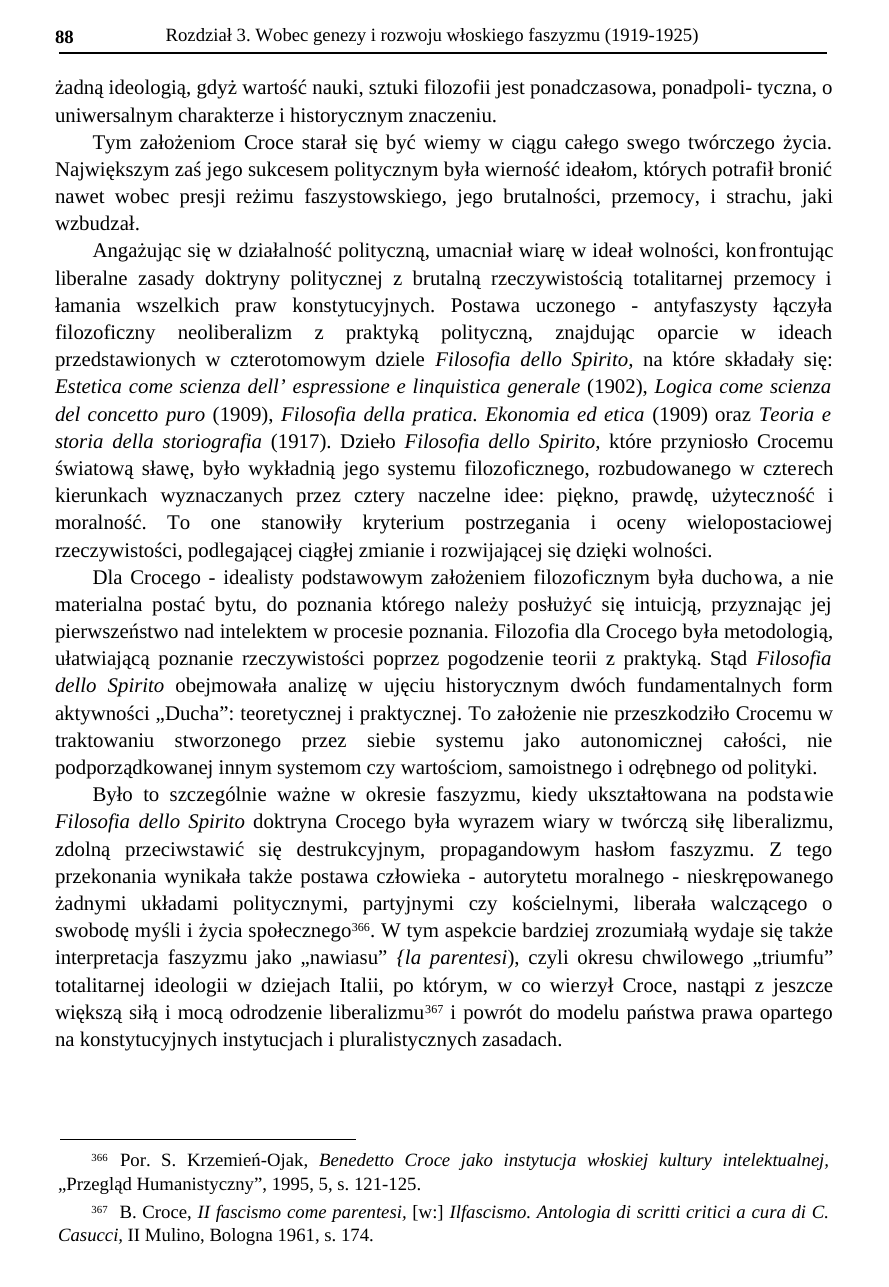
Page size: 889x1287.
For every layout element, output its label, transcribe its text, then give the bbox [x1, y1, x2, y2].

text 366 Por. S. Krzemień-Ojak, Benedetto Croce jako instytucja włoskiej kultury intelektualnej, „Przegląd Humanistyczny”, 1995, 5, s. 121-125. [58, 1149, 831, 1194]
text Było to szczególnie ważne w okresie faszyzmu, kiedy ukształtowana na podsta­wie Filosofia dello Spirito doktryna Crocego była wyrazem wiary w twórczą siłę libe­ralizmu, zdolną przeciwstawić się destrukcyjnym, propagandowym hasłom faszyzmu. Z tego przekonania wynikała także postawa człowieka - autorytetu moralnego - nie­skrępowanego żadnymi układami politycznymi, partyjnymi czy kościelnymi, liberała walczącego o swobodę myśli i życia społecznego366. W tym aspekcie bardziej zrozu­miałą wydaje się także interpretacja faszyzmu jako „nawiasu” {la parentesi), czyli okre­su chwilowego „triumfu” totalitarnej ideologii w dziejach Italii, po którym, w co wie­rzył Croce, nastąpi z jeszcze większą siłą i mocą odrodzenie liberalizmu367 i powrót do modelu państwa prawa opartego na konstytucyjnych instytucjach i pluralistycznych zasadach. [55, 782, 833, 1051]
text Dla Crocego - idealisty podstawowym założeniem filozoficznym była ducho­wa, a nie materialna postać bytu, do poznania którego należy posłużyć się intuicją, przyznając jej pierwszeństwo nad intelektem w procesie poznania. Filozofia dla Cro­cego była metodologią, ułatwiającą poznanie rzeczywistości poprzez pogodzenie teo­rii z praktyką. Stąd Filosofia dello Spirito obejmowała analizę w ujęciu historycznym dwóch fundamentalnych form aktywności „Ducha”: teoretycznej i praktycznej. To za­łożenie nie przeszkodziło Crocemu w traktowaniu stworzonego przez siebie systemu jako autonomicznej całości, nie podporządkowanej innym systemom czy wartościom, samoistnego i odrębnego od polityki. [55, 565, 833, 779]
text 367 B. Croce, II fascismo come parentesi, [w:] Ilfascismo. Antologia di scritti critici a cura di C. Casucci, II Mulino, Bologna 1961, s. 174. [58, 1201, 831, 1246]
text Tym założeniom Croce starał się być wiemy w ciągu całego swego twórczego życia. Największym zaś jego sukcesem politycznym była wierność ideałom, których potrafił bronić nawet wobec presji reżimu faszystowskiego, jego brutalności, przemo­cy, i strachu, jaki wzbudzał. [55, 130, 833, 235]
text żadną ideologią, gdyż wartość nauki, sztuki filozofii jest ponadczasowa, ponadpoli- tyczna, o uniwersalnym charakterze i historycznym znaczeniu. [55, 75, 833, 127]
text Rozdział 3. Wobec genezy i rozwoju włoskiego faszyzmu (1919-1925) [165, 24, 717, 46]
text Angażując się w działalność polityczną, umacniał wiarę w ideał wolności, kon­frontując liberalne zasady doktryny politycznej z brutalną rzeczywistością totalitarnej przemocy i łamania wszelkich praw konstytucyjnych. Postawa uczonego - antyfaszysty łączyła filozoficzny neoliberalizm z praktyką polityczną, znajdując oparcie w ideach przedstawionych w czterotomowym dziele Filosofia dello Spirito, na które składały się: Estetica come scienza dell’ espressione e linquistica generale (1902), Logica come scienza del concetto puro (1909), Filosofia della pratica. Ekonomia ed etica (1909) oraz Teoria e storia della storiografia (1917). Dzieło Filosofia dello Spirito, które przyniosło Crocemu światową sławę, było wykładnią jego systemu filozoficznego, rozbudowanego w czte­rech kierunkach wyznaczanych przez cztery naczelne idee: piękno, prawdę, użytecz­ność i moralność. To one stanowiły kryterium postrzegania i oceny wielopostaciowej rzeczywistości, podlegającej ciągłej zmianie i rozwijającej się dzięki wolności. [55, 238, 833, 562]
text 88 [55, 26, 79, 47]
